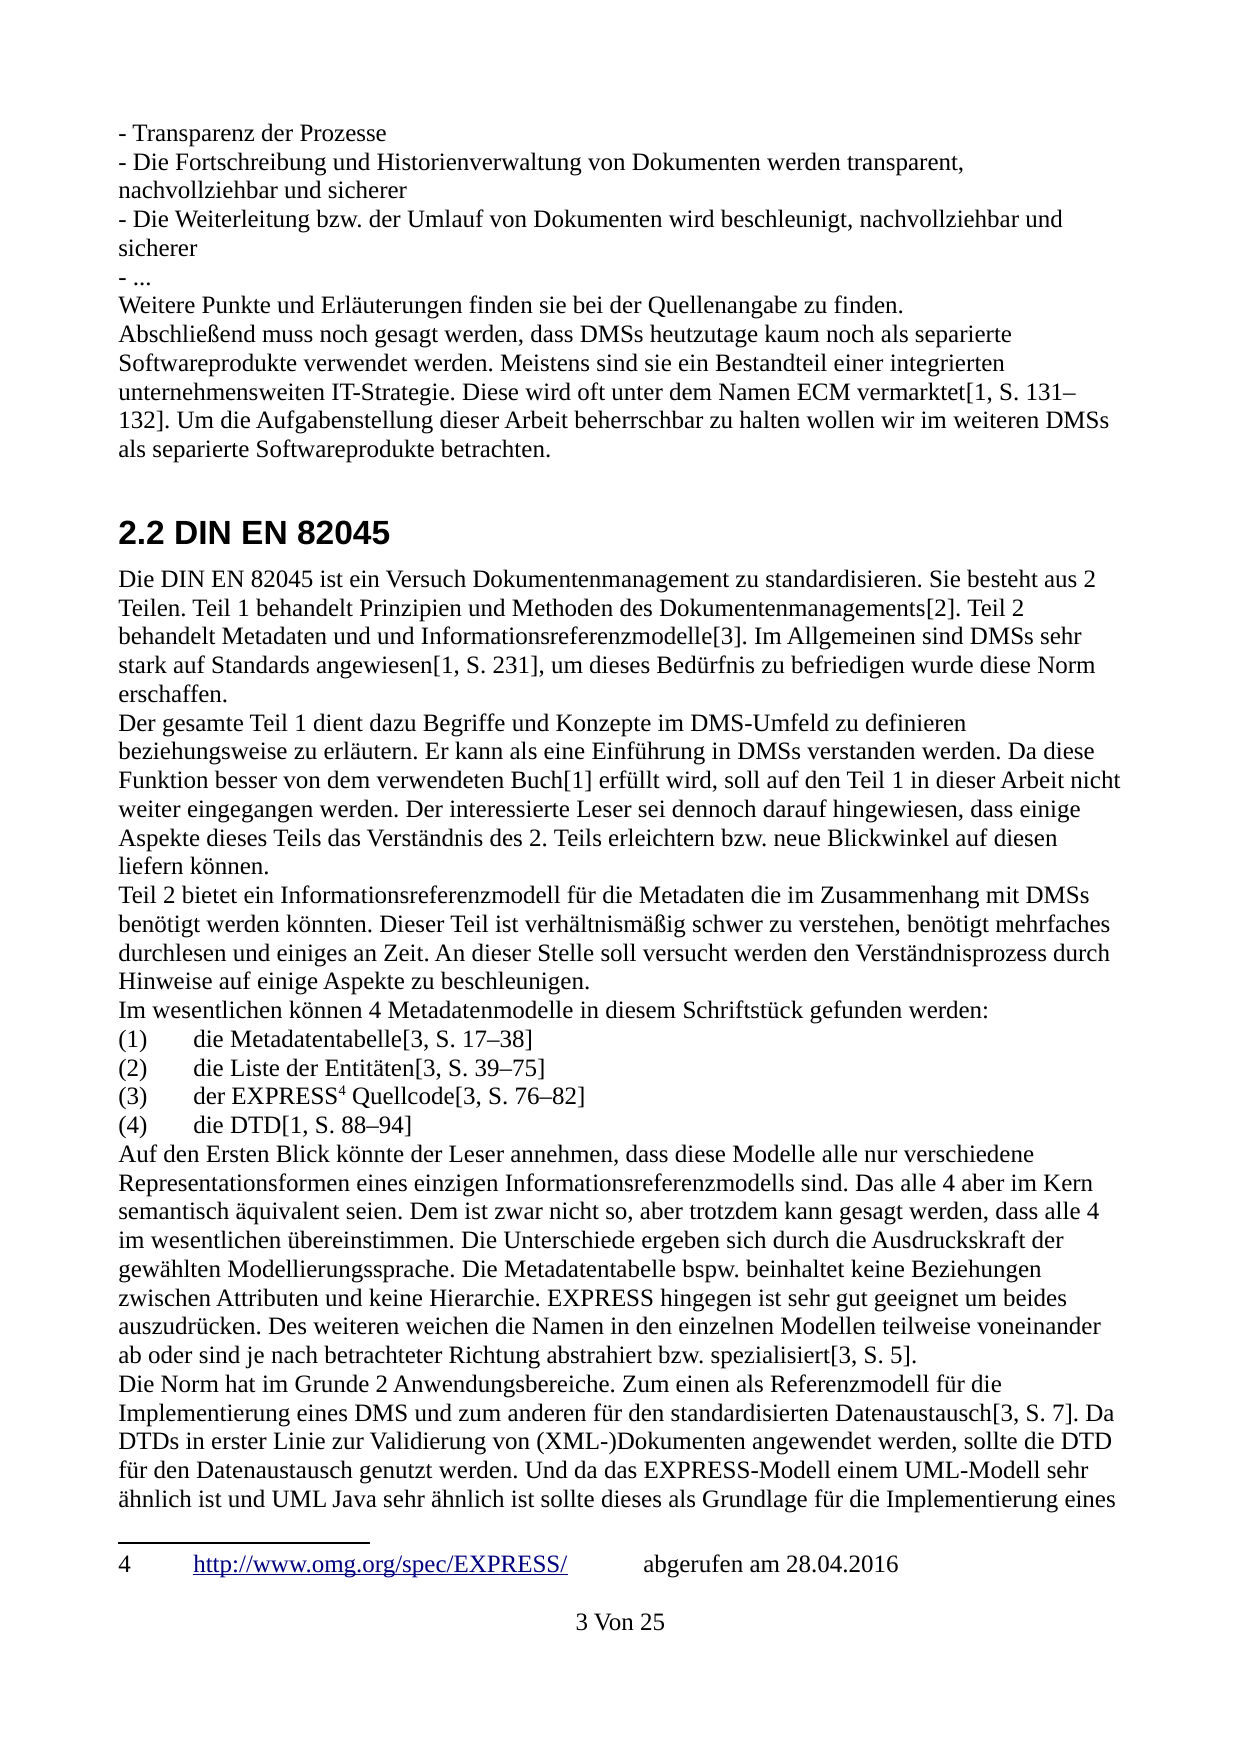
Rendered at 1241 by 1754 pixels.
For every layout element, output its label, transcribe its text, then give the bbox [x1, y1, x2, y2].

text Der gesamte Teil 1 dient dazu Begriffe und Konzepte im DMS-Umfeld zu definieren beziehungsweise zu erläutern. Er kann als eine Einführung in DMSs verstanden werden. Da diese Funktion besser von dem verwendeten Buch[1] erfüllt wird, soll auf den Teil 1 in dieser Arbeit nicht weiter eingegangen werden. Der interessierte Leser sei dennoch darauf hingewiesen, dass einige Aspekte dieses Teils das Verständnis des 2. Teils erleichtern bzw. neue Blickwinkel auf diesen liefern können. [118, 708, 1122, 880]
text Weitere Punkte und Erläuterungen finden sie bei der Quellenangabe zu finden. [118, 291, 1122, 319]
subtitle 2.2 DIN EN 82045 [118, 513, 1122, 551]
text - ... [118, 262, 1122, 291]
text - Transparenz der Prozesse [118, 118, 1122, 147]
text (2) die Liste der Entitäten[3, S. 39–75] [118, 1053, 1122, 1081]
text http://www.omg.org/spec/EXPRESS/ abgerufen am 28.04.2016 [118, 1549, 1122, 1578]
text (1) die Metadatentabelle[3, S. 17–38] [118, 1024, 1122, 1053]
text Die Norm hat im Grunde 2 Anwendungsbereiche. Zum einen als Referenzmodell für die Implementierung eines DMS und zum anderen für den standardisierten Datenaustausch[3, S. 7]. Da DTDs in erster Linie zur Validierung von (XML-)Dokumenten angewendet werden, sollte die DTD für den Datenaustausch genutzt werden. Und da das EXPRESS-Modell einem UML-Modell sehr ähnlich ist und UML Java sehr ähnlich ist sollte dieses als Grundlage für die Implementierung eines [118, 1369, 1122, 1513]
text (3) der EXPRESS Quellcode[3, S. 76–82] [118, 1081, 1122, 1110]
text - Die Fortschreibung und Historienverwaltung von Dokumenten werden transparent, nachvollziehbar und sicherer [118, 147, 1122, 204]
text (4) die DTD[1, S. 88–94] [118, 1110, 1122, 1139]
text Teil 2 bietet ein Informationsreferenzmodell für die Metadaten die im Zusammenhang mit DMSs benötigt werden könnten. Dieser Teil ist verhältnismäßig schwer zu verstehen, benötigt mehrfaches durchlesen und einiges an Zeit. An dieser Stelle soll versucht werden den Verständnisprozess durch Hinweise auf einige Aspekte zu beschleunigen. [118, 880, 1122, 995]
text Auf den Ersten Blick könnte der Leser annehmen, dass diese Modelle alle nur verschiedene Representationsformen eines einzigen Informationsreferenzmodells sind. Das alle 4 aber im Kern semantisch äquivalent seien. Dem ist zwar nicht so, aber trotzdem kann gesagt werden, dass alle 4 im wesentlichen übereinstimmen. Die Unterschiede ergeben sich durch die Ausdruckskraft der gewählten Modellierungssprache. Die Metadatentabelle bspw. beinhaltet keine Beziehungen zwischen Attributen und keine Hierarchie. EXPRESS hingegen ist sehr gut geeignet um beides auszudrücken. Des weiteren weichen die Namen in den einzelnen Modellen teilweise voneinander ab oder sind je nach betrachteter Richtung abstrahiert bzw. spezialisiert[3, S. 5]. [118, 1139, 1122, 1369]
text - Die Weiterleitung bzw. der Umlauf von Dokumenten wird beschleunigt, nachvollziehbar und sicherer [118, 204, 1122, 262]
text Die DIN EN 82045 ist ein Versuch Dokumentenmanagement zu standardisieren. Sie besteht aus 2 Teilen. Teil 1 behandelt Prinzipien und Methoden des Dokumentenmanagements[2]. Teil 2 behandelt Metadaten und und Informationsreferenzmodelle[3]. Im Allgemeinen sind DMSs sehr stark auf Standards angewiesen[1, S. 231], um dieses Bedürfnis zu befriedigen wurde diese Norm erschaffen. [118, 564, 1122, 708]
text Abschließend muss noch gesagt werden, dass DMSs heutzutage kaum noch als separierte Softwareprodukte verwendet werden. Meistens sind sie ein Bestandteil einer integrierten unternehmensweiten IT-Strategie. Diese wird oft unter dem Namen ECM vermarktet[1, S. 131–132]. Um die Aufgabenstellung dieser Arbeit beherrschbar zu halten wollen wir im weiteren DMSs als separierte Softwareprodukte betrachten. [118, 319, 1122, 463]
text Im wesentlichen können 4 Metadatenmodelle in diesem Schriftstück gefunden werden: [118, 995, 1122, 1024]
